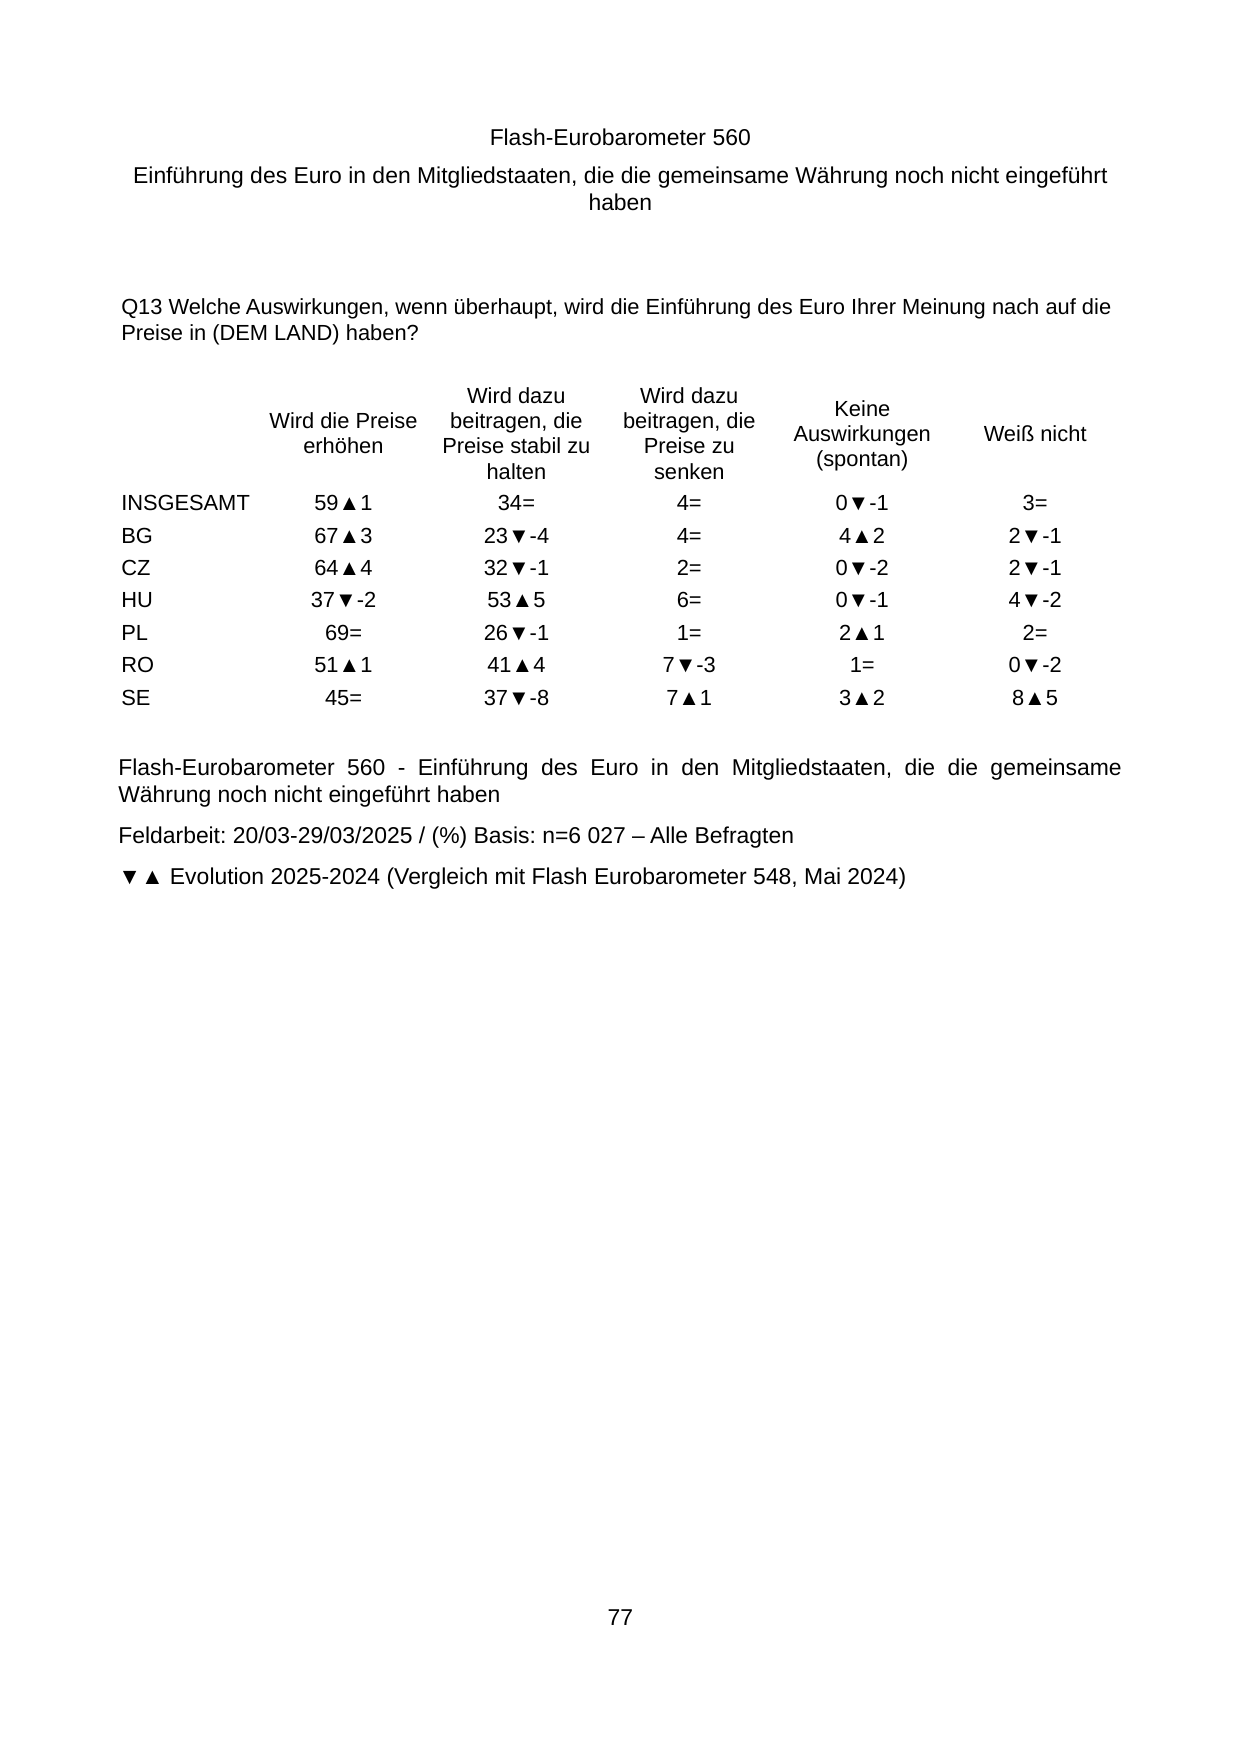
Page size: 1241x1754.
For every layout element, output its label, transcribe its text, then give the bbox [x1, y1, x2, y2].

table_cell Wird dazu beitragen, die Preise zu senken [603, 380, 776, 487]
table_cell 53▲5 [430, 584, 603, 616]
table_cell Wird die Preise erhöhen [257, 380, 430, 487]
table_cell 3= [949, 487, 1121, 519]
table_cell [949, 348, 1121, 380]
table_cell 1= [603, 616, 776, 649]
text Flash-Eurobarometer 560 - Einführung des Euro in den Mitgliedstaaten, die die gemeinsame Währung noch nicht eingeführt haben [118, 754, 1122, 807]
text Feldarbeit: 20/03-29/03/2025 / (%) Basis: n=6 027 – Alle Befragten [118, 822, 1122, 848]
table_cell 0▼-2 [776, 551, 948, 584]
table_header Q13 Welche Auswirkungen, wenn überhaupt, wird die Einführung des Euro Ihrer Meinung nach auf die Preise in (DEM LAND) haben? [118, 291, 1121, 348]
table_cell 69= [257, 616, 430, 649]
table_cell 3▲2 [776, 681, 948, 713]
table_cell 64▲4 [257, 551, 430, 584]
table_cell Wird dazu beitragen, die Preise stabil zu halten [430, 380, 603, 487]
table_cell 1= [776, 649, 948, 681]
table_cell [603, 348, 776, 380]
table_cell BG [118, 519, 257, 551]
table_cell 67▲3 [257, 519, 430, 551]
table_cell [257, 348, 430, 380]
table_cell 2= [603, 551, 776, 584]
table_cell PL [118, 616, 257, 649]
table_cell 23▼-4 [430, 519, 603, 551]
table_cell 4= [603, 487, 776, 519]
table_cell 7▼-3 [603, 649, 776, 681]
table_cell 45= [257, 681, 430, 713]
table_cell 59▲1 [257, 487, 430, 519]
table_cell 37▼-8 [430, 681, 603, 713]
table_cell [118, 380, 257, 487]
table_cell 2▼-1 [949, 519, 1121, 551]
table_cell 4= [603, 519, 776, 551]
table_cell [118, 348, 257, 380]
text ▼▲ Evolution 2025-2024 (Vergleich mit Flash Eurobarometer 548, Mai 2024) [118, 863, 1122, 889]
table_cell INSGESAMT [118, 487, 257, 519]
table_cell 4▲2 [776, 519, 948, 551]
table_cell Keine Auswirkungen (spontan) [776, 380, 948, 487]
table_cell 6= [603, 584, 776, 616]
table_cell 2▲1 [776, 616, 948, 649]
table_cell 2= [949, 616, 1121, 649]
table_cell 26▼-1 [430, 616, 603, 649]
table_cell 37▼-2 [257, 584, 430, 616]
table_cell RO [118, 649, 257, 681]
table_cell SE [118, 681, 257, 713]
table_cell 7▲1 [603, 681, 776, 713]
table_cell [776, 348, 948, 380]
table_cell 51▲1 [257, 649, 430, 681]
table_cell 41▲4 [430, 649, 603, 681]
table_cell 8▲5 [949, 681, 1121, 713]
table_cell HU [118, 584, 257, 616]
table_cell [430, 348, 603, 380]
table_cell 34= [430, 487, 603, 519]
table_cell 0▼-2 [949, 649, 1121, 681]
table_cell 0▼-1 [776, 584, 948, 616]
table_cell 0▼-1 [776, 487, 948, 519]
table_cell 32▼-1 [430, 551, 603, 584]
table_cell CZ [118, 551, 257, 584]
table_cell 2▼-1 [949, 551, 1121, 584]
table_cell Weiß nicht [949, 380, 1121, 487]
table_cell 4▼-2 [949, 584, 1121, 616]
